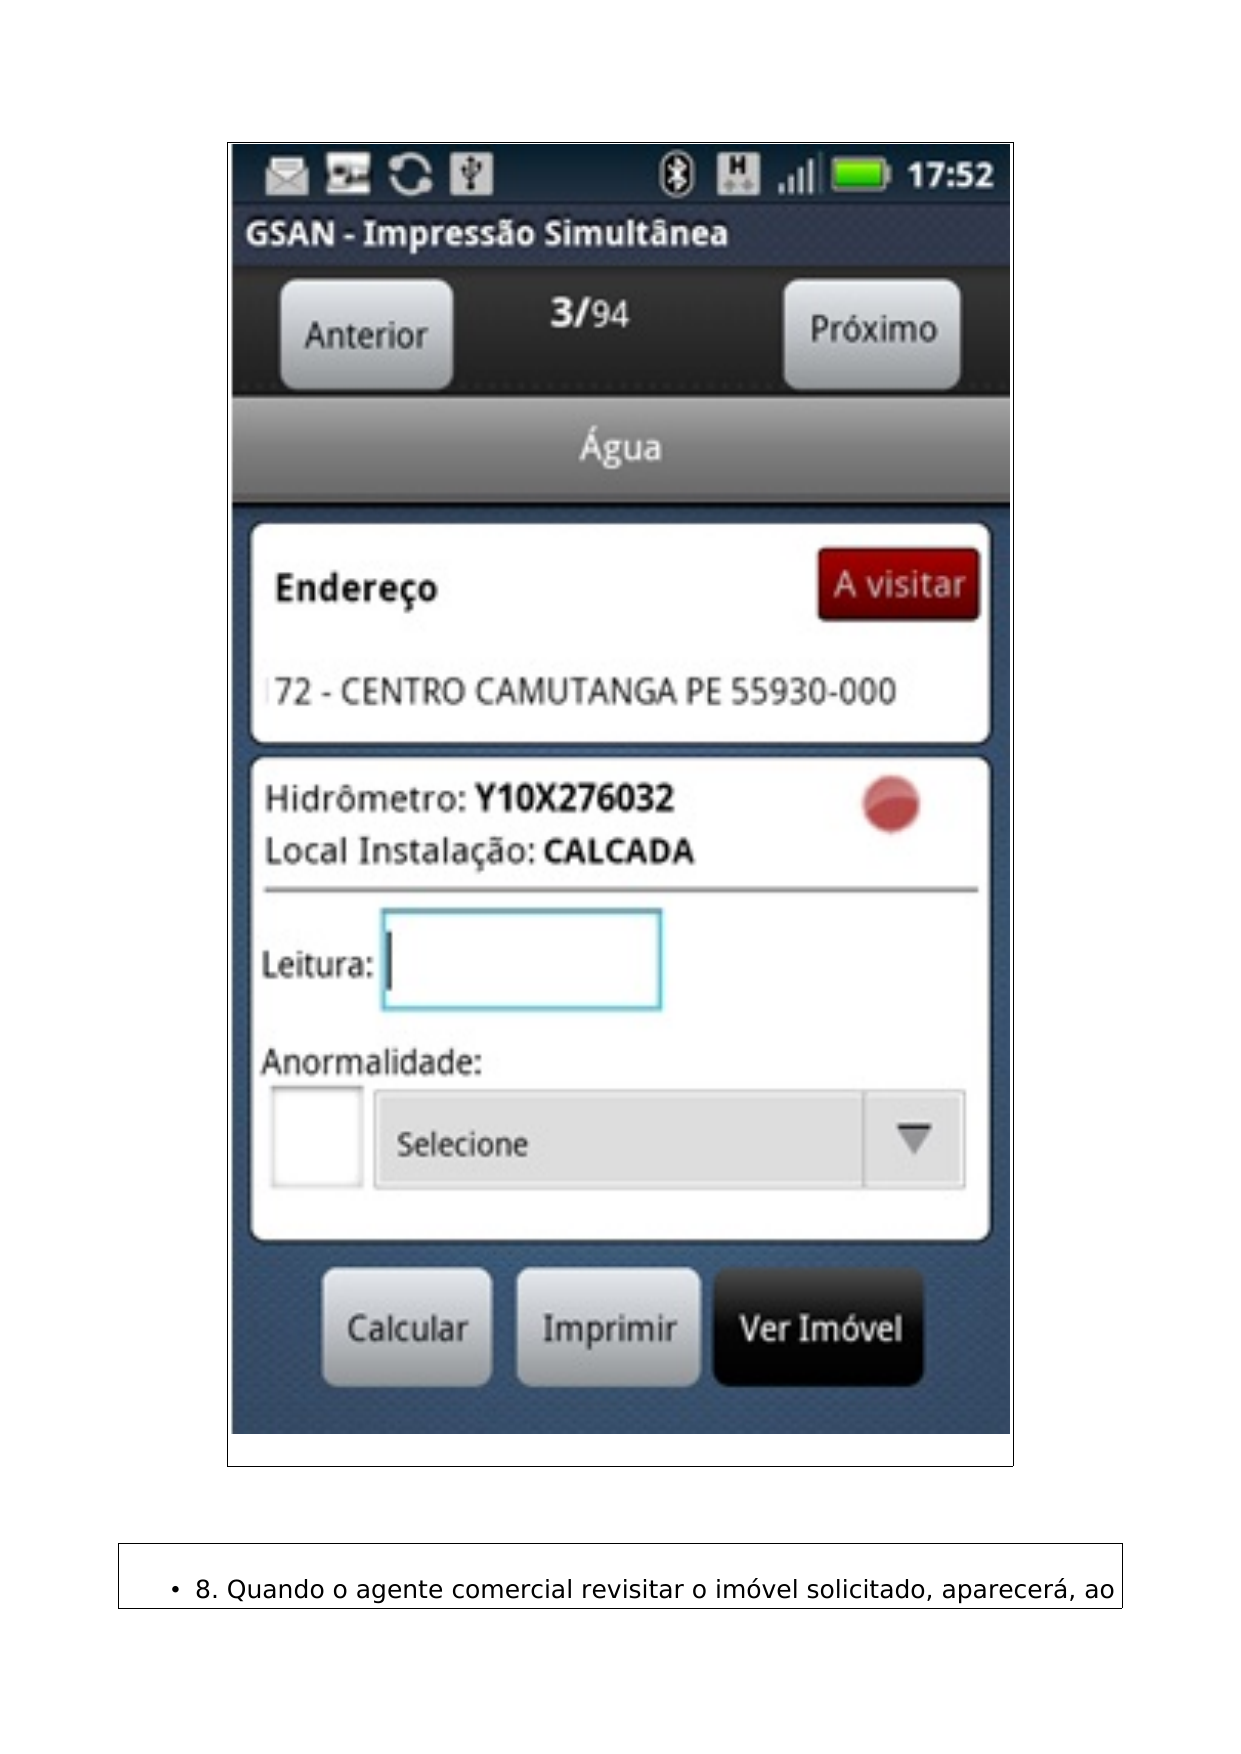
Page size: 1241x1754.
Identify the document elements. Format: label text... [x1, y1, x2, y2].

picture [230, 144, 1010, 1434]
table_header [228, 143, 1013, 1466]
table_header 8. Quando o agente comercial revisitar o imóvel solicitado, aparecerá, ao [119, 1544, 1122, 1608]
